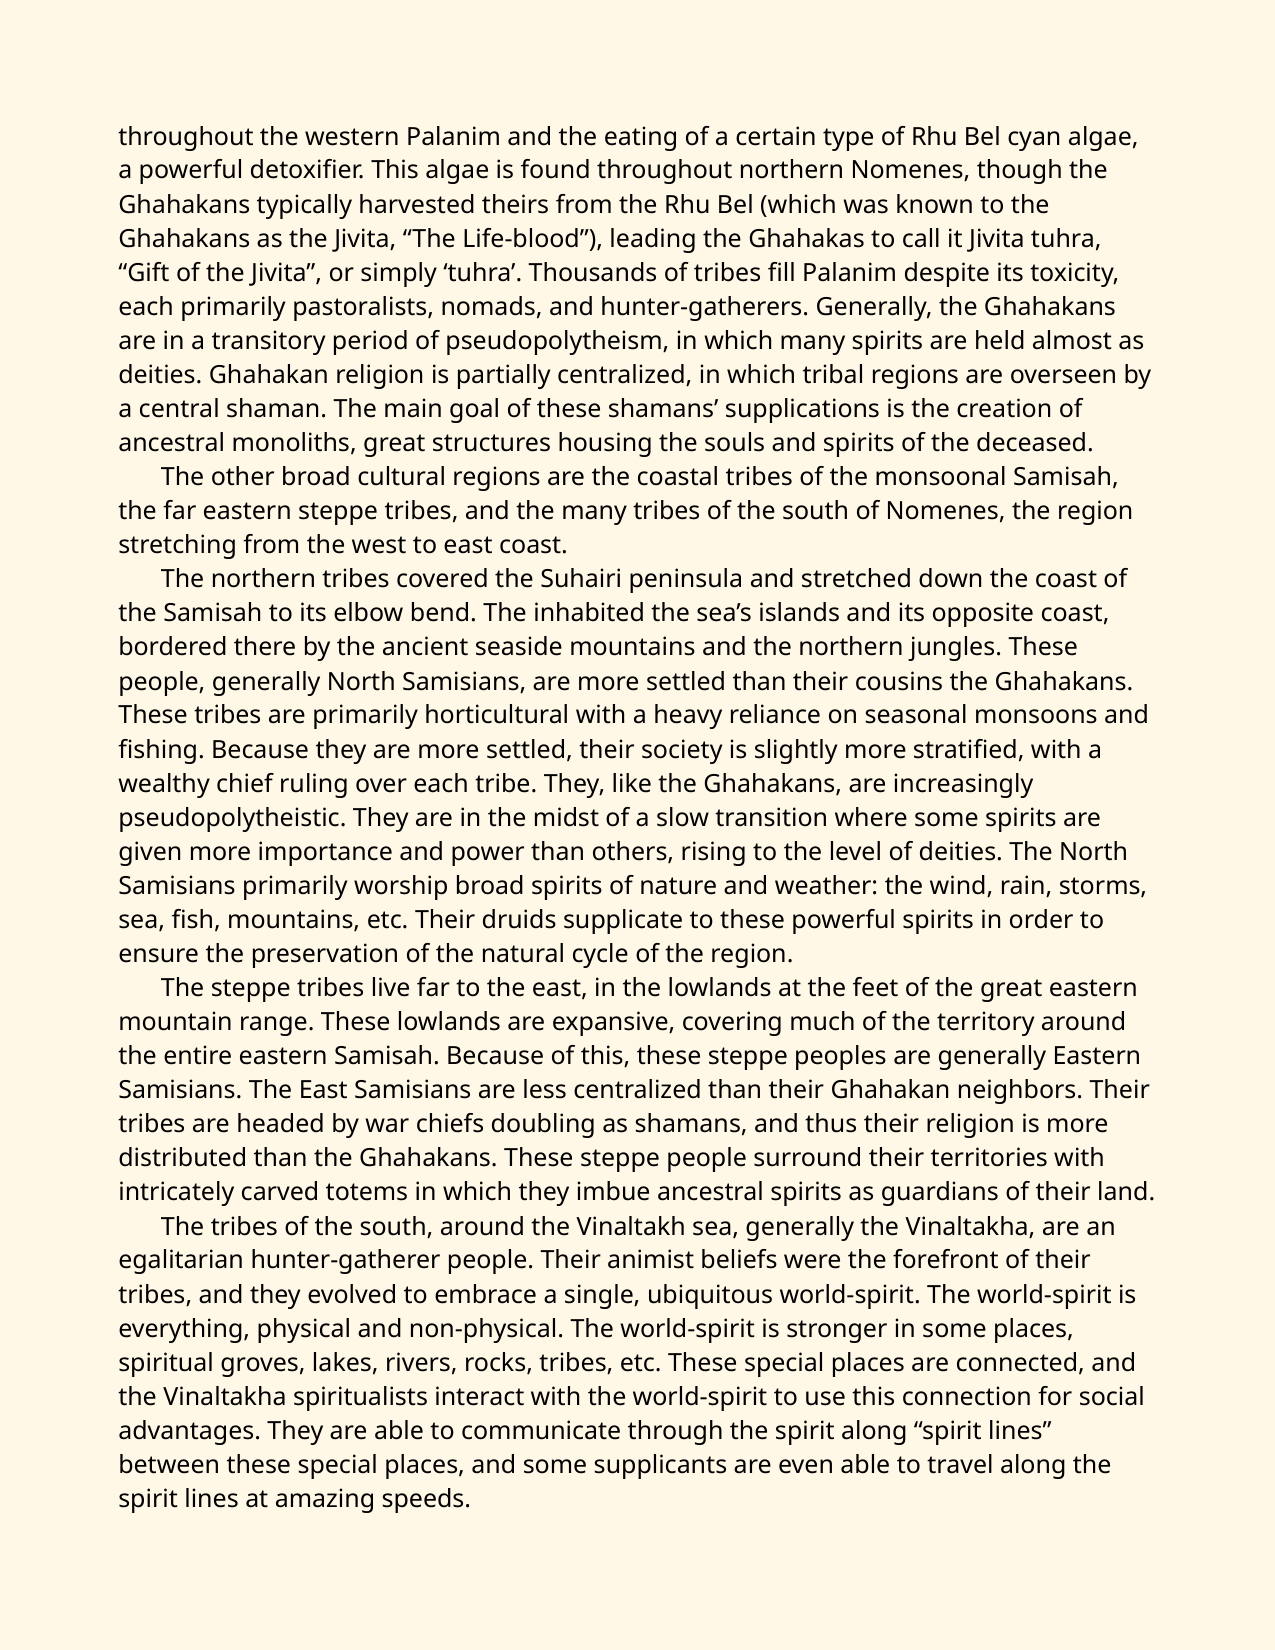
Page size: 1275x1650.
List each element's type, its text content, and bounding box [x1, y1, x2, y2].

text The tribes of the south, around the Vinaltakh sea, generally the Vinaltakha, are an egalitarian hunter-gatherer people. Their animist beliefs were the forefront of their tribes, and they evolved to embrace a single, ubiquitous world-spirit. The world-spirit is everything, physical and non-physical. The world-spirit is stronger in some places, spiritual groves, lakes, rivers, rocks, tribes, etc. These special places are connected, and the Vinaltakha spiritualists interact with the world-spirit to use this connection for social advantages. They are able to communicate through the spirit along “spirit lines” between these special places, and some supplicants are even able to travel along the spirit lines at amazing speeds. [118, 1208, 1157, 1515]
text The steppe tribes live far to the east, in the lowlands at the feet of the great eastern mountain range. These lowlands are expansive, covering much of the territory around the entire eastern Samisah. Because of this, these steppe peoples are generally Eastern Samisians. The East Samisians are less centralized than their Ghahakan neighbors. Their tribes are headed by war chiefs doubling as shamans, and thus their religion is more distributed than the Ghahakans. These steppe people surround their territories with intricately carved totems in which they imbue ancestral spirits as guardians of their land. [118, 970, 1157, 1208]
text The other broad cultural regions are the coastal tribes of the monsoonal Samisah, the far eastern steppe tribes, and the many tribes of the south of Nomenes, the region stretching from the west to east coast. [118, 459, 1157, 561]
text throughout the western Palanim and the eating of a certain type of Rhu Bel cyan algae, a powerful detoxifier. This algae is found throughout northern Nomenes, though the Ghahakans typically harvested theirs from the Rhu Bel (which was known to the Ghahakans as the Jivita, “The Life-blood”), leading the Ghahakas to call it Jivita tuhra, “Gift of the Jivita”, or simply ‘tuhra’. Thousands of tribes fill Palanim despite its toxicity, each primarily pastoralists, nomads, and hunter-gatherers. Generally, the Ghahakans are in a transitory period of pseudopolytheism, in which many spirits are held almost as deities. Ghahakan religion is partially centralized, in which tribal regions are overseen by a central shaman. The main goal of these shamans’ supplications is the creation of ancestral monoliths, great structures housing the souls and spirits of the deceased. [118, 118, 1157, 459]
text The northern tribes covered the Suhairi peninsula and stretched down the coast of the Samisah to its elbow bend. The inhabited the sea’s islands and its opposite coast, bordered there by the ancient seaside mountains and the northern jungles. These people, generally North Samisians, are more settled than their cousins the Ghahakans. These tribes are primarily horticultural with a heavy reliance on seasonal monsoons and fishing. Because they are more settled, their society is slightly more stratified, with a wealthy chief ruling over each tribe. They, like the Ghahakans, are increasingly pseudopolytheistic. They are in the midst of a slow transition where some spirits are given more importance and power than others, rising to the level of deities. The North Samisians primarily worship broad spirits of nature and weather: the wind, rain, storms, sea, fish, mountains, etc. Their druids supplicate to these powerful spirits in order to ensure the preservation of the natural cycle of the region. [118, 561, 1157, 970]
